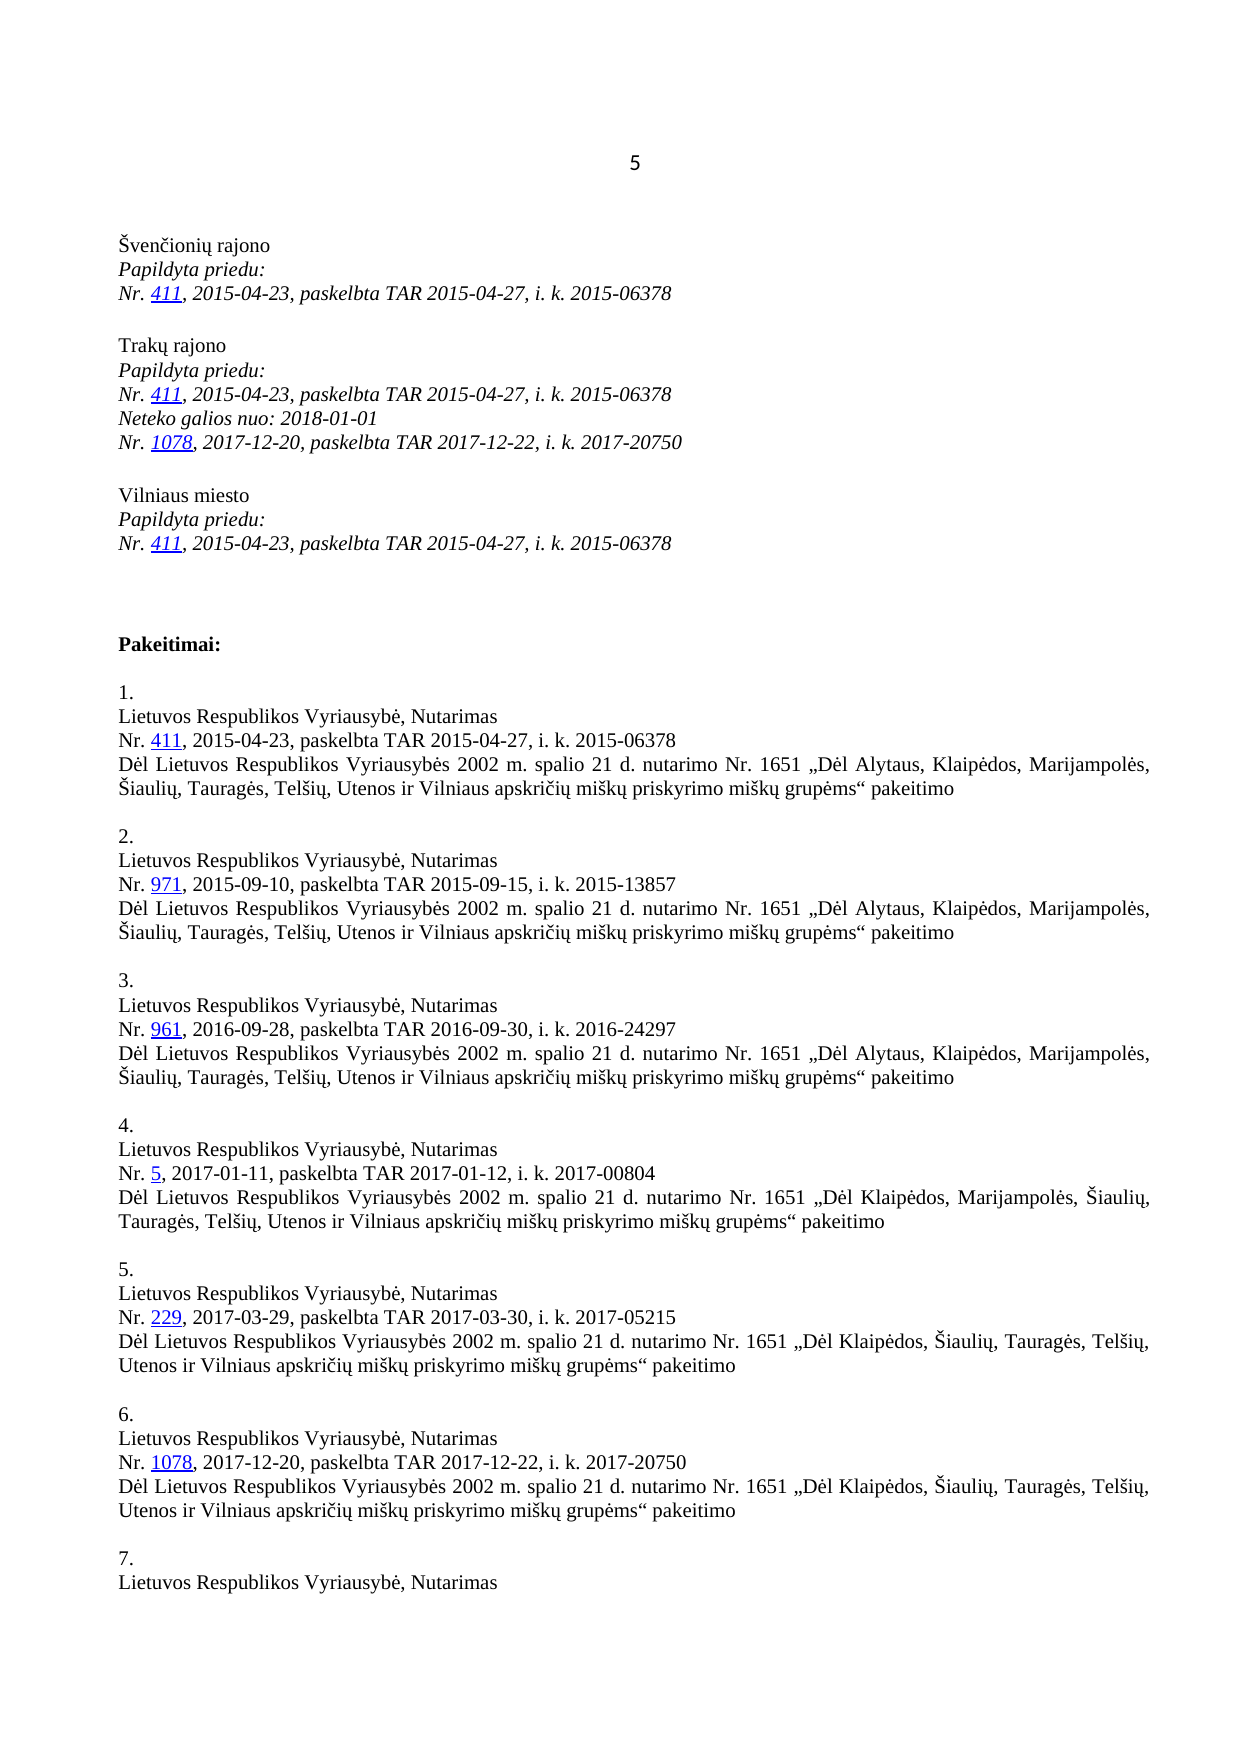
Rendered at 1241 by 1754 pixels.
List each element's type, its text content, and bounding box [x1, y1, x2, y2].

text Papildyta priedu: [118, 357, 1152, 382]
text Neteko galios nuo: 2018-01-01 [118, 406, 1152, 430]
text Lietuvos Respublikos Vyriausybė, Nutarimas [118, 1137, 1152, 1161]
text 1. [118, 680, 1152, 704]
text 6. [118, 1402, 1152, 1426]
text Lietuvos Respublikos Vyriausybė, Nutarimas [118, 1570, 1152, 1594]
text 3. [118, 968, 1152, 992]
text 5. [118, 1257, 1152, 1281]
text Vilniaus miesto [118, 482, 1152, 507]
text Lietuvos Respublikos Vyriausybė, Nutarimas [118, 704, 1152, 728]
text Lietuvos Respublikos Vyriausybė, Nutarimas [118, 1281, 1152, 1305]
text Nr. 1078, 2017-12-20, paskelbta TAR 2017-12-22, i. k. 2017-20750 [118, 430, 1152, 454]
text Dėl Lietuvos Respublikos Vyriausybės 2002 m. spalio 21 d. nutarimo Nr. 1651 „Dėl Klaipėdos, Šiaulių, Tauragės, Telšių, Utenos ir Vilniaus apskričių miškų priskyrimo miškų grupėms“ pakeitimo [118, 1474, 1152, 1522]
text Nr. 971, 2015-09-10, paskelbta TAR 2015-09-15, i. k. 2015-13857 [118, 872, 1152, 896]
text 7. [118, 1546, 1152, 1570]
text Nr. 411, 2015-04-23, paskelbta TAR 2015-04-27, i. k. 2015-06378 [118, 728, 1152, 752]
text 2. [118, 824, 1152, 848]
text Lietuvos Respublikos Vyriausybė, Nutarimas [118, 1426, 1152, 1450]
text Nr. 5, 2017-01-11, paskelbta TAR 2017-01-12, i. k. 2017-00804 [118, 1161, 1152, 1185]
text Pakeitimai: [118, 632, 1152, 656]
text Dėl Lietuvos Respublikos Vyriausybės 2002 m. spalio 21 d. nutarimo Nr. 1651 „Dėl Alytaus, Klaipėdos, Marijampolės, Šiaulių, Tauragės, Telšių, Utenos ir Vilniaus apskričių miškų priskyrimo miškų grupėms“ pakeitimo [118, 752, 1152, 800]
text Dėl Lietuvos Respublikos Vyriausybės 2002 m. spalio 21 d. nutarimo Nr. 1651 „Dėl Alytaus, Klaipėdos, Marijampolės, Šiaulių, Tauragės, Telšių, Utenos ir Vilniaus apskričių miškų priskyrimo miškų grupėms“ pakeitimo [118, 896, 1152, 944]
text Nr. 411, 2015-04-23, paskelbta TAR 2015-04-27, i. k. 2015-06378 [118, 382, 1152, 406]
text Nr. 411, 2015-04-23, paskelbta TAR 2015-04-27, i. k. 2015-06378 [118, 281, 1152, 305]
text Dėl Lietuvos Respublikos Vyriausybės 2002 m. spalio 21 d. nutarimo Nr. 1651 „Dėl Klaipėdos, Šiaulių, Tauragės, Telšių, Utenos ir Vilniaus apskričių miškų priskyrimo miškų grupėms“ pakeitimo [118, 1329, 1152, 1377]
text Dėl Lietuvos Respublikos Vyriausybės 2002 m. spalio 21 d. nutarimo Nr. 1651 „Dėl Klaipėdos, Marijampolės, Šiaulių, Tauragės, Telšių, Utenos ir Vilniaus apskričių miškų priskyrimo miškų grupėms“ pakeitimo [118, 1185, 1152, 1233]
text Nr. 411, 2015-04-23, paskelbta TAR 2015-04-27, i. k. 2015-06378 [118, 531, 1152, 555]
text Nr. 229, 2017-03-29, paskelbta TAR 2017-03-30, i. k. 2017-05215 [118, 1305, 1152, 1329]
text Trakų rajono [118, 333, 1152, 357]
text Dėl Lietuvos Respublikos Vyriausybės 2002 m. spalio 21 d. nutarimo Nr. 1651 „Dėl Alytaus, Klaipėdos, Marijampolės, Šiaulių, Tauragės, Telšių, Utenos ir Vilniaus apskričių miškų priskyrimo miškų grupėms“ pakeitimo [118, 1041, 1152, 1089]
text Papildyta priedu: [118, 507, 1152, 531]
text 4. [118, 1113, 1152, 1137]
text Švenčionių rajono [118, 232, 1152, 257]
text Papildyta priedu: [118, 257, 1152, 281]
text Lietuvos Respublikos Vyriausybė, Nutarimas [118, 992, 1152, 1017]
text Lietuvos Respublikos Vyriausybė, Nutarimas [118, 848, 1152, 872]
text Nr. 1078, 2017-12-20, paskelbta TAR 2017-12-22, i. k. 2017-20750 [118, 1450, 1152, 1474]
text Nr. 961, 2016-09-28, paskelbta TAR 2016-09-30, i. k. 2016-24297 [118, 1017, 1152, 1041]
